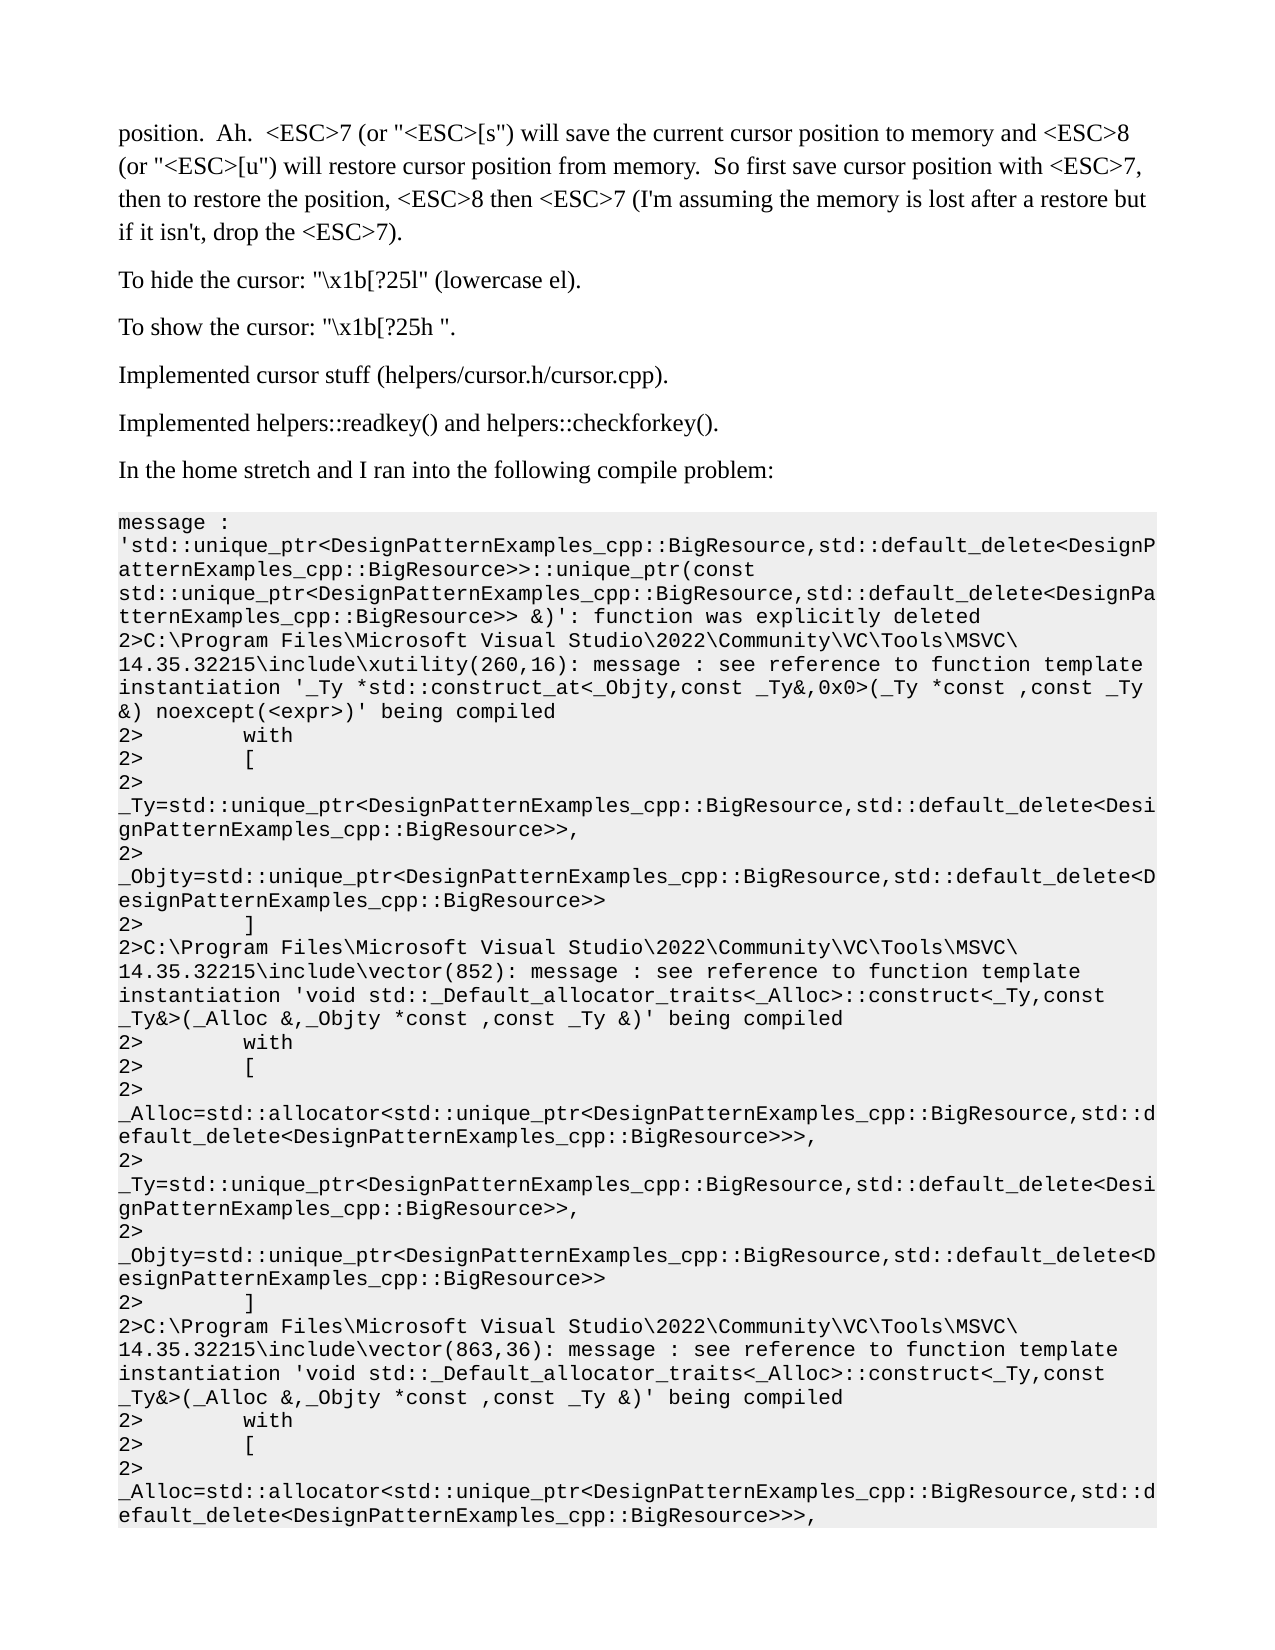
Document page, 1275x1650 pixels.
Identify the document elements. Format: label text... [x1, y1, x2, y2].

text 2> ] [118, 914, 1157, 937]
text 2> [ [118, 748, 1157, 772]
text 2> ] [118, 1292, 1157, 1316]
text To show the cursor: "\x1b[?25h ". [118, 312, 1157, 341]
text 2> with [118, 1410, 1157, 1434]
text 2>C:\Program Files\Microsoft Visual Studio\2022\Community\VC\Tools\MSVC\14.35.32215\include\xutility(260,16): message : see reference to function template instantiation '_Ty *std::construct_at<_Objty,const _Ty&,0x0>(_Ty *const ,const _Ty &) noexcept(<expr>)' being compiled [118, 630, 1157, 724]
text 2> with [118, 724, 1157, 748]
text 2> _Objty=std::unique_ptr<DesignPatternExamples_cpp::BigResource,std::default_delete<DesignPatternExamples_cpp::BigResource>> [118, 843, 1157, 914]
text 2> _Objty=std::unique_ptr<DesignPatternExamples_cpp::BigResource,std::default_delete<DesignPatternExamples_cpp::BigResource>> [118, 1221, 1157, 1292]
text 2> _Alloc=std::allocator<std::unique_ptr<DesignPatternExamples_cpp::BigResource,std::default_delete<DesignPatternExamples_cpp::BigResource>>>, [118, 1458, 1157, 1528]
text 2> [ [118, 1056, 1157, 1079]
text 2> _Ty=std::unique_ptr<DesignPatternExamples_cpp::BigResource,std::default_delete<DesignPatternExamples_cpp::BigResource>>, [118, 1150, 1157, 1221]
text 2> _Ty=std::unique_ptr<DesignPatternExamples_cpp::BigResource,std::default_delete<DesignPatternExamples_cpp::BigResource>>, [118, 772, 1157, 843]
text 2>C:\Program Files\Microsoft Visual Studio\2022\Community\VC\Tools\MSVC\14.35.32215\include\vector(863,36): message : see reference to function template instantiation 'void std::_Default_allocator_traits<_Alloc>::construct<_Ty,const _Ty&>(_Alloc &,_Objty *const ,const _Ty &)' being compiled [118, 1316, 1157, 1410]
text 2> with [118, 1032, 1157, 1056]
text To hide the cursor: "\x1b[?25l" (lowercase el). [118, 265, 1157, 293]
text In the home stretch and I ran into the following compile problem: [118, 455, 1157, 484]
text position. Ah. <ESC>7 (or "<ESC>[s") will save the current cursor position to memory and <ESC>8 (or "<ESC>[u") will restore cursor position from memory. So first save cursor position with <ESC>7, then to restore the position, <ESC>8 then <ESC>7 (I'm assuming the memory is lost after a restore but if it isn't, drop the <ESC>7). [118, 118, 1157, 246]
text Implemented cursor stuff (helpers/cursor.h/cursor.cpp). [118, 360, 1157, 389]
text 2> _Alloc=std::allocator<std::unique_ptr<DesignPatternExamples_cpp::BigResource,std::default_delete<DesignPatternExamples_cpp::BigResource>>>, [118, 1079, 1157, 1150]
text Implemented helpers::readkey() and helpers::checkforkey(). [118, 408, 1157, 436]
text 2>C:\Program Files\Microsoft Visual Studio\2022\Community\VC\Tools\MSVC\14.35.32215\include\vector(852): message : see reference to function template instantiation 'void std::_Default_allocator_traits<_Alloc>::construct<_Ty,const _Ty&>(_Alloc &,_Objty *const ,const _Ty &)' being compiled [118, 937, 1157, 1032]
text 2> [ [118, 1434, 1157, 1458]
text message : 'std::unique_ptr<DesignPatternExamples_cpp::BigResource,std::default_delete<DesignPatternExamples_cpp::BigResource>>::unique_ptr(const std::unique_ptr<DesignPatternExamples_cpp::BigResource,std::default_delete<DesignPatternExamples_cpp::BigResource>> &)': function was explicitly deleted [118, 512, 1157, 630]
